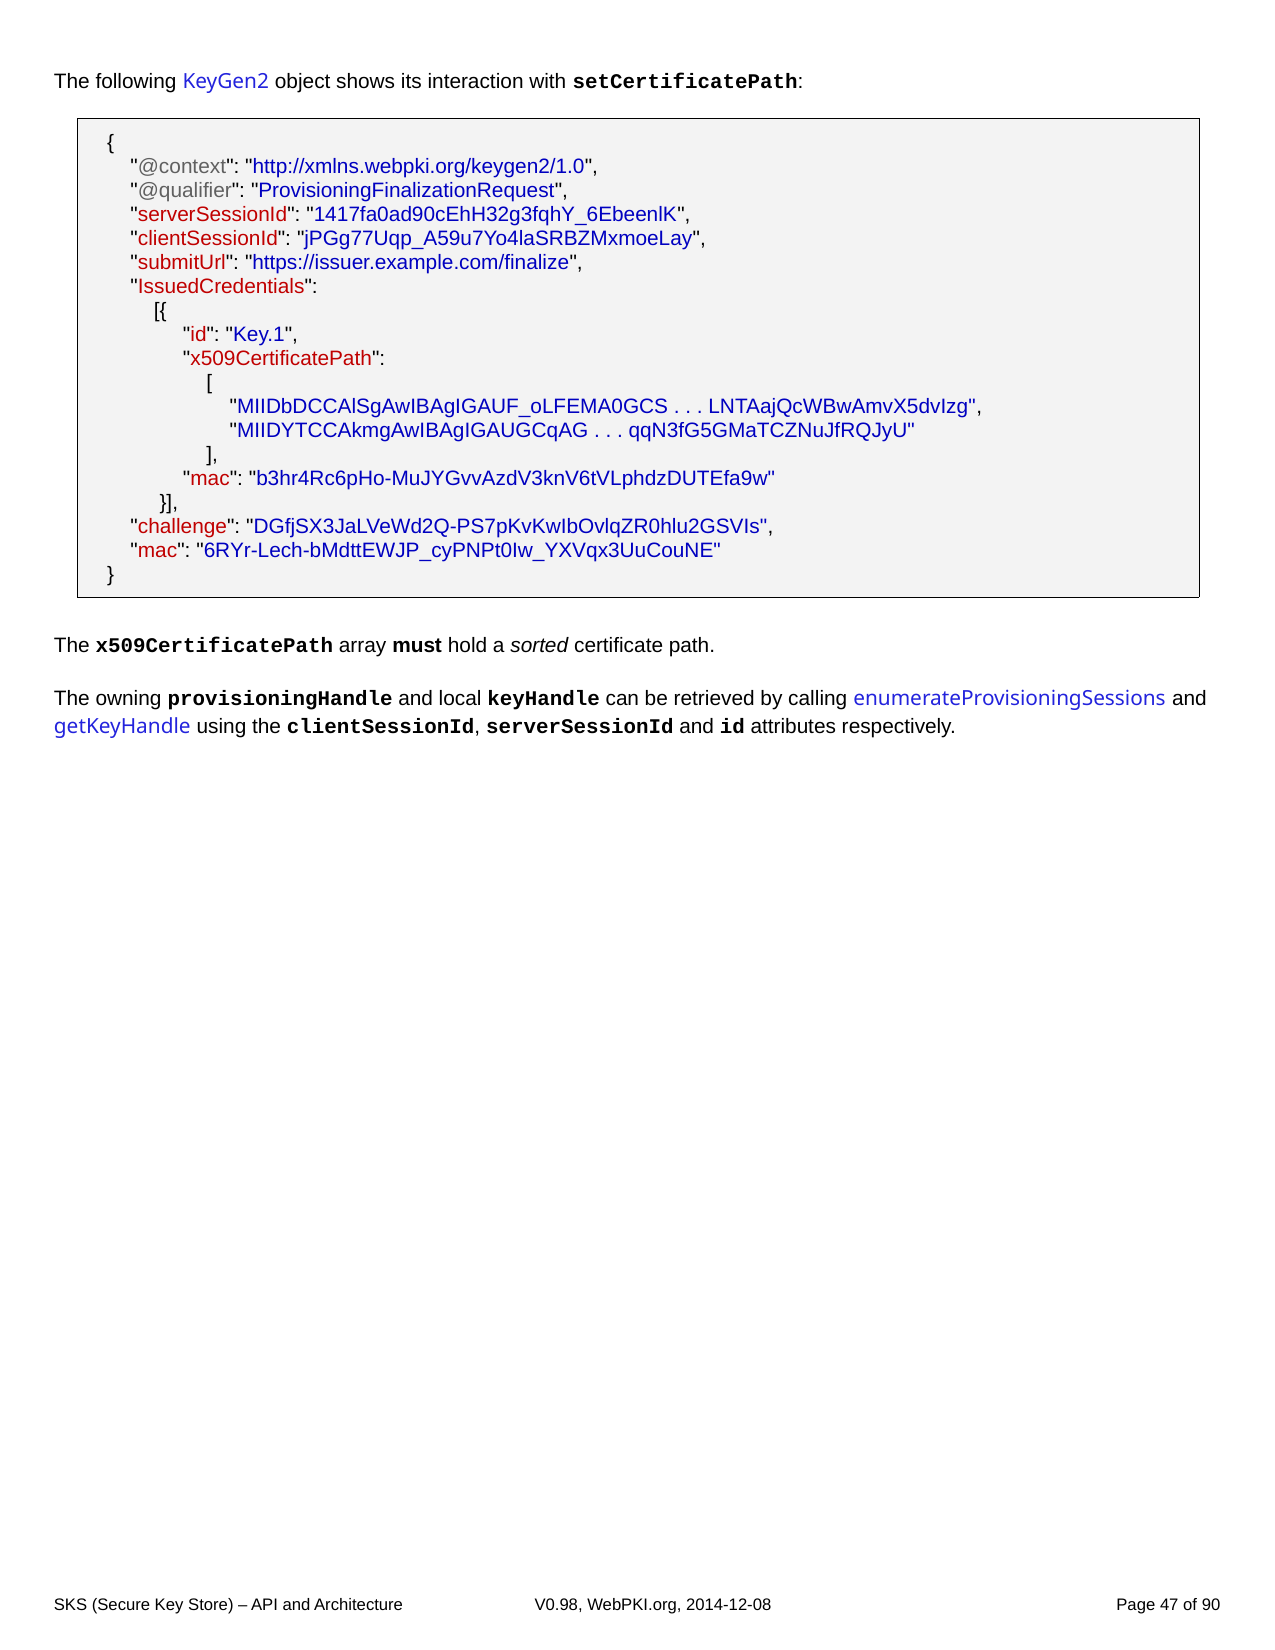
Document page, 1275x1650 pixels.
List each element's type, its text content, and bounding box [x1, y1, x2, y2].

text The x509CertificatePath array must hold a sorted certificate path. [54, 633, 1221, 659]
table_header { "@context": "http://xmlns.webpki.org/keygen2/1.0", "@qualifier": "ProvisioningFinalizationRequest", "serverSessionId": "1417fa0ad90cEhH32g3fqhY_6EbeenlK", "clientSessionId": "jPGg77Uqp_A59u7Yo4laSRBZMxmoeLay", "submitUrl": "https://issuer.example.com/finalize", "IssuedCredentials": [{ "id": "Key.1", "x509CertificatePath": [ "MIIDbDCCAlSgAwIBAgIGAUF_oLFEMA0GCS . . . LNTAajQcWBwAmvX5dvIzg", "MIIDYTCCAkmgAwIBAgIGAUGCqAG . . . qqN3fG5GMaTCZNuJfRQJyU" ], "mac": "b3hr4Rc6pHo-MuJYGvvAzdV3knV6tVLphdzDUTEfa9w" }], "challenge": "DGfjSX3JaLVeWd2Q-PS7pKvKwIbOvlqZR0hlu2GSVIs", "mac": "6RYr-Lech-bMdttEWJP_cyPNPt0Iw_YXVqx3UuCouNE" } [78, 119, 1199, 597]
text The following KeyGen2 object shows its interaction with setCertificatePath: [54, 66, 1221, 118]
text The owning provisioningHandle and local keyHandle can be retrieved by calling enumerateProvisioningSessions and getKeyHandle using the clientSessionId, serverSessionId and id attributes respectively. [54, 683, 1221, 740]
